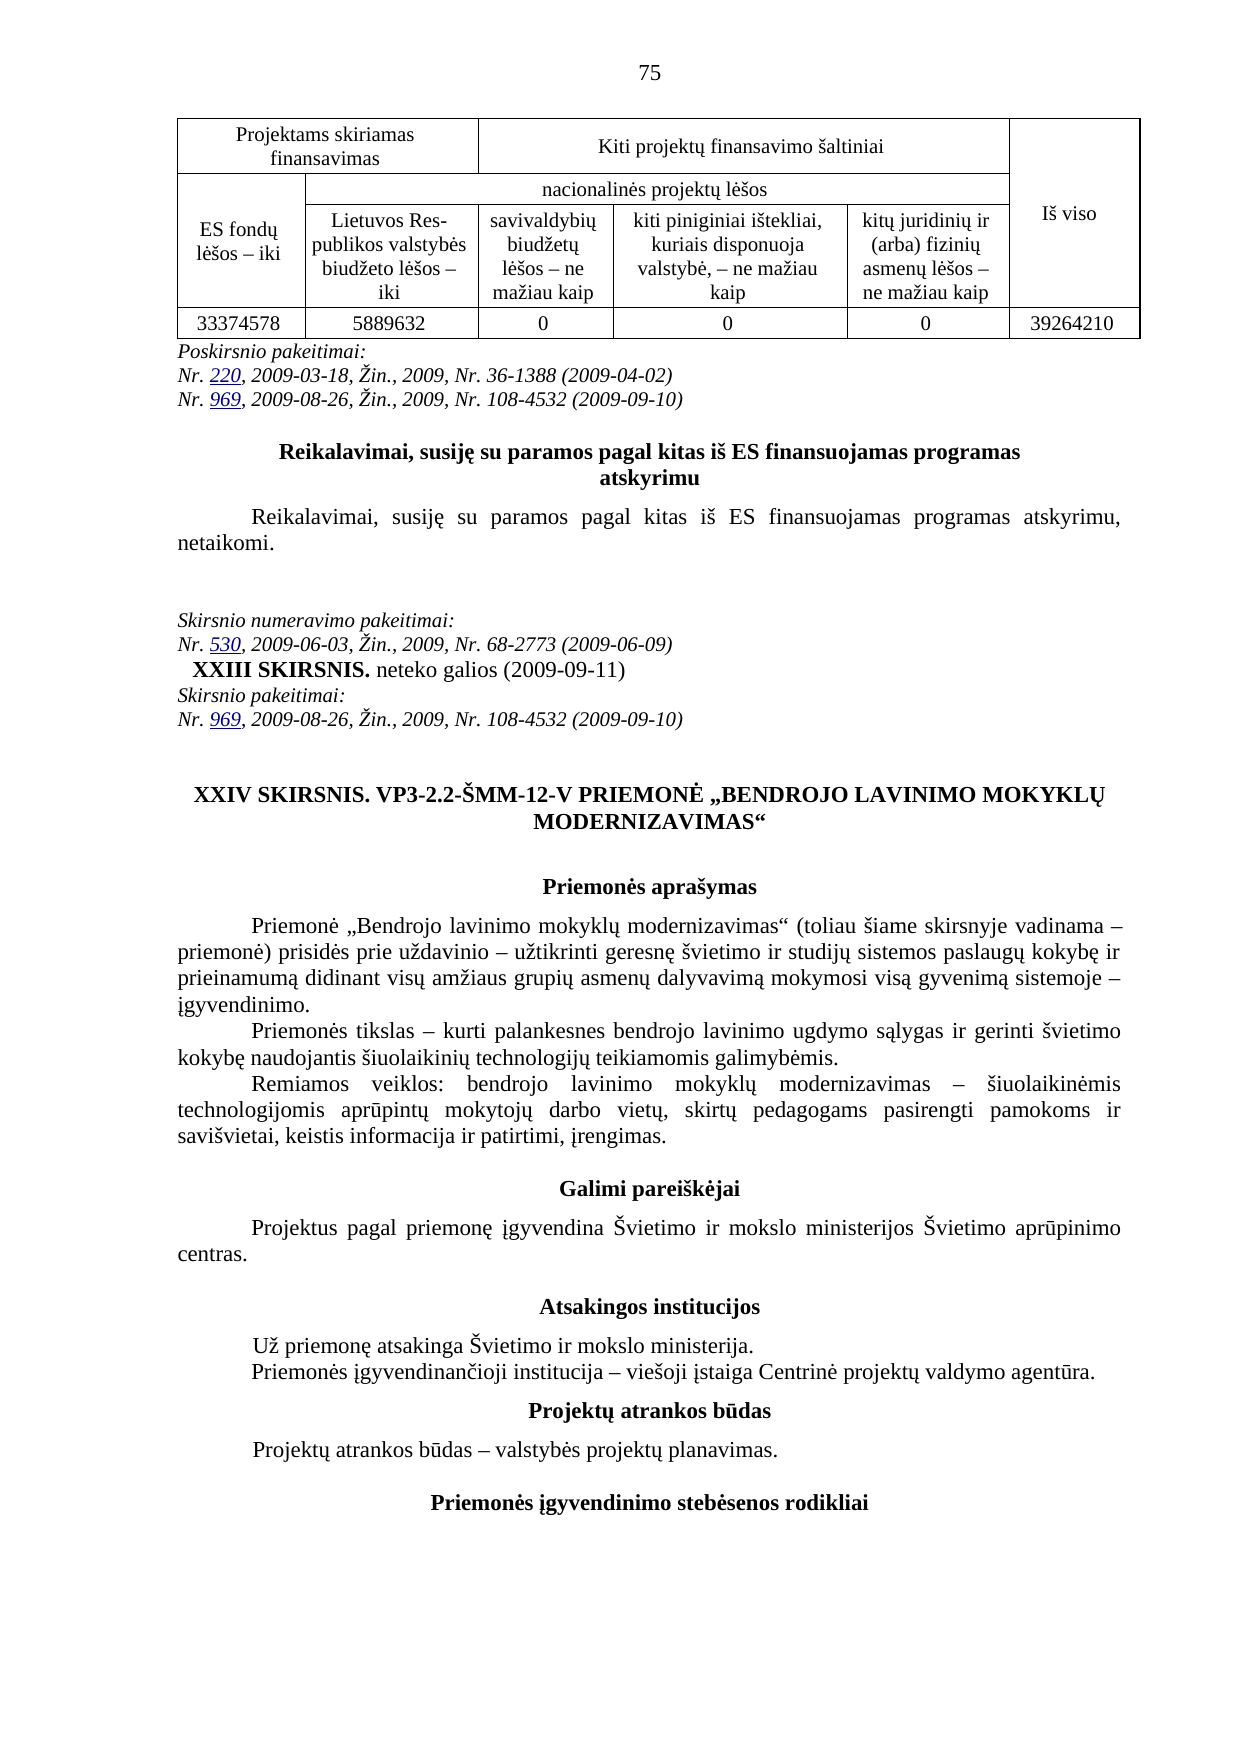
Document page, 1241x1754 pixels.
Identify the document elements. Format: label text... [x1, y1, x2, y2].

text Galimi pareiškėjai [177, 1175, 1122, 1202]
text Reikalavimai, susiję su paramos pagal kitas iš ES finansuojamas programas atskyrimu [177, 438, 1122, 490]
text Skirsnio pakeitimai: [177, 683, 1122, 707]
text Nr. 969, 2009-08-26, Žin., 2009, Nr. 108-4532 (2009-09-10) [177, 387, 1122, 411]
text XXIII SKIRSNIS. neteko galios (2009-09-11) [177, 656, 1122, 683]
table_cell kiti piniginiai ištekliai, kuriais disponuoja valstybė, – ne mažiau kaip [614, 205, 847, 307]
table_header Kiti projektų finansavimo šaltiniai [479, 119, 1009, 173]
table_cell 0 [479, 308, 613, 338]
text Reikalavimai, susiję su paramos pagal kitas iš ES finansuojamas programas atskyrimu, netaikomi. [177, 503, 1122, 556]
text Priemonės tikslas – kurti palankesnes bendrojo lavinimo ugdymo sąlygas ir gerinti švietimo kokybę naudojantis šiuolaikinių technologijų teikiamomis galimybėmis. [177, 1017, 1122, 1070]
text Nr. 220, 2009-03-18, Žin., 2009, Nr. 36-1388 (2009-04-02) [177, 363, 1122, 387]
text Skirsnio numeravimo pakeitimai: [177, 608, 1122, 632]
table_cell 33374578 [178, 308, 305, 338]
text Projektus pagal priemonę įgyvendina Švietimo ir mokslo ministerijos Švietimo aprūpinimo centras. [177, 1214, 1122, 1267]
table_cell nacionalinės projektų lėšos [306, 174, 1009, 204]
text Nr. 969, 2009-08-26, Žin., 2009, Nr. 108-4532 (2009-09-10) [177, 707, 1122, 731]
text XXIV SKirsnis. VP3-2.2-ŠMM-12-V PRIEMONĖ „BENDROJO LAVINIMO MOKYKLŲ MODERNIZAVIMAS“ [177, 781, 1122, 834]
table_cell 0 [614, 308, 847, 338]
text Poskirsnio pakeitimai: [177, 339, 1122, 363]
table_header Iš viso [1010, 119, 1139, 307]
text Priemonės įgyvendinančioji institucija – viešoji įstaiga Centrinė projektų valdymo agentūra. [177, 1358, 1122, 1385]
table_header Projektams skiriamas finansavimas [178, 119, 478, 173]
text Už priemonę atsakinga Švietimo ir mokslo ministerija. [177, 1332, 1122, 1358]
text Projektų atrankos būdas – valstybės projektų planavimas. [215, 1436, 1122, 1462]
table_cell 39264210 [1010, 308, 1139, 338]
table_cell ES fondų lėšos – iki [178, 174, 305, 307]
table_cell savivaldybių biudžetų lėšos – ne mažiau kaip [479, 205, 613, 307]
table_cell kitų juridinių ir (arba) fizinių asmenų lėšos – ne mažiau kaip [848, 205, 1009, 307]
text Remiamos veiklos: bendrojo lavinimo mokyklų modernizavimas – šiuolaikinėmis technologijomis aprūpintų mokytojų darbo vietų, skirtų pedagogams pasirengti pamokoms ir savišvietai, keistis informacija ir patirtimi, įrengimas. [177, 1070, 1122, 1149]
text Priemonės įgyvendinimo stebėsenos rodikliai [177, 1489, 1122, 1515]
text Projektų atrankos būdas [177, 1397, 1122, 1424]
table_cell Lietuvos Res­publikos valsty­bės biudžeto lėšos – iki [306, 205, 478, 307]
table_cell 5889632 [306, 308, 478, 338]
text Atsakingos institucijos [177, 1293, 1122, 1319]
table_cell 0 [848, 308, 1009, 338]
text Priemonė „Bendrojo lavinimo mokyklų modernizavimas“ (toliau šiame skirsnyje vadinama – priemonė) prisidės prie uždavinio – užtikrinti geresnę švietimo ir studijų sistemos paslaugų kokybę ir prieinamumą didinant visų amžiaus grupių asmenų dalyvavimą mokymosi visą gyvenimą sistemoje – įgyvendinimo. [177, 912, 1122, 1017]
text Nr. 530, 2009-06-03, Žin., 2009, Nr. 68-2773 (2009-06-09) [177, 632, 1122, 656]
text Priemonės aprašymas [177, 873, 1122, 899]
